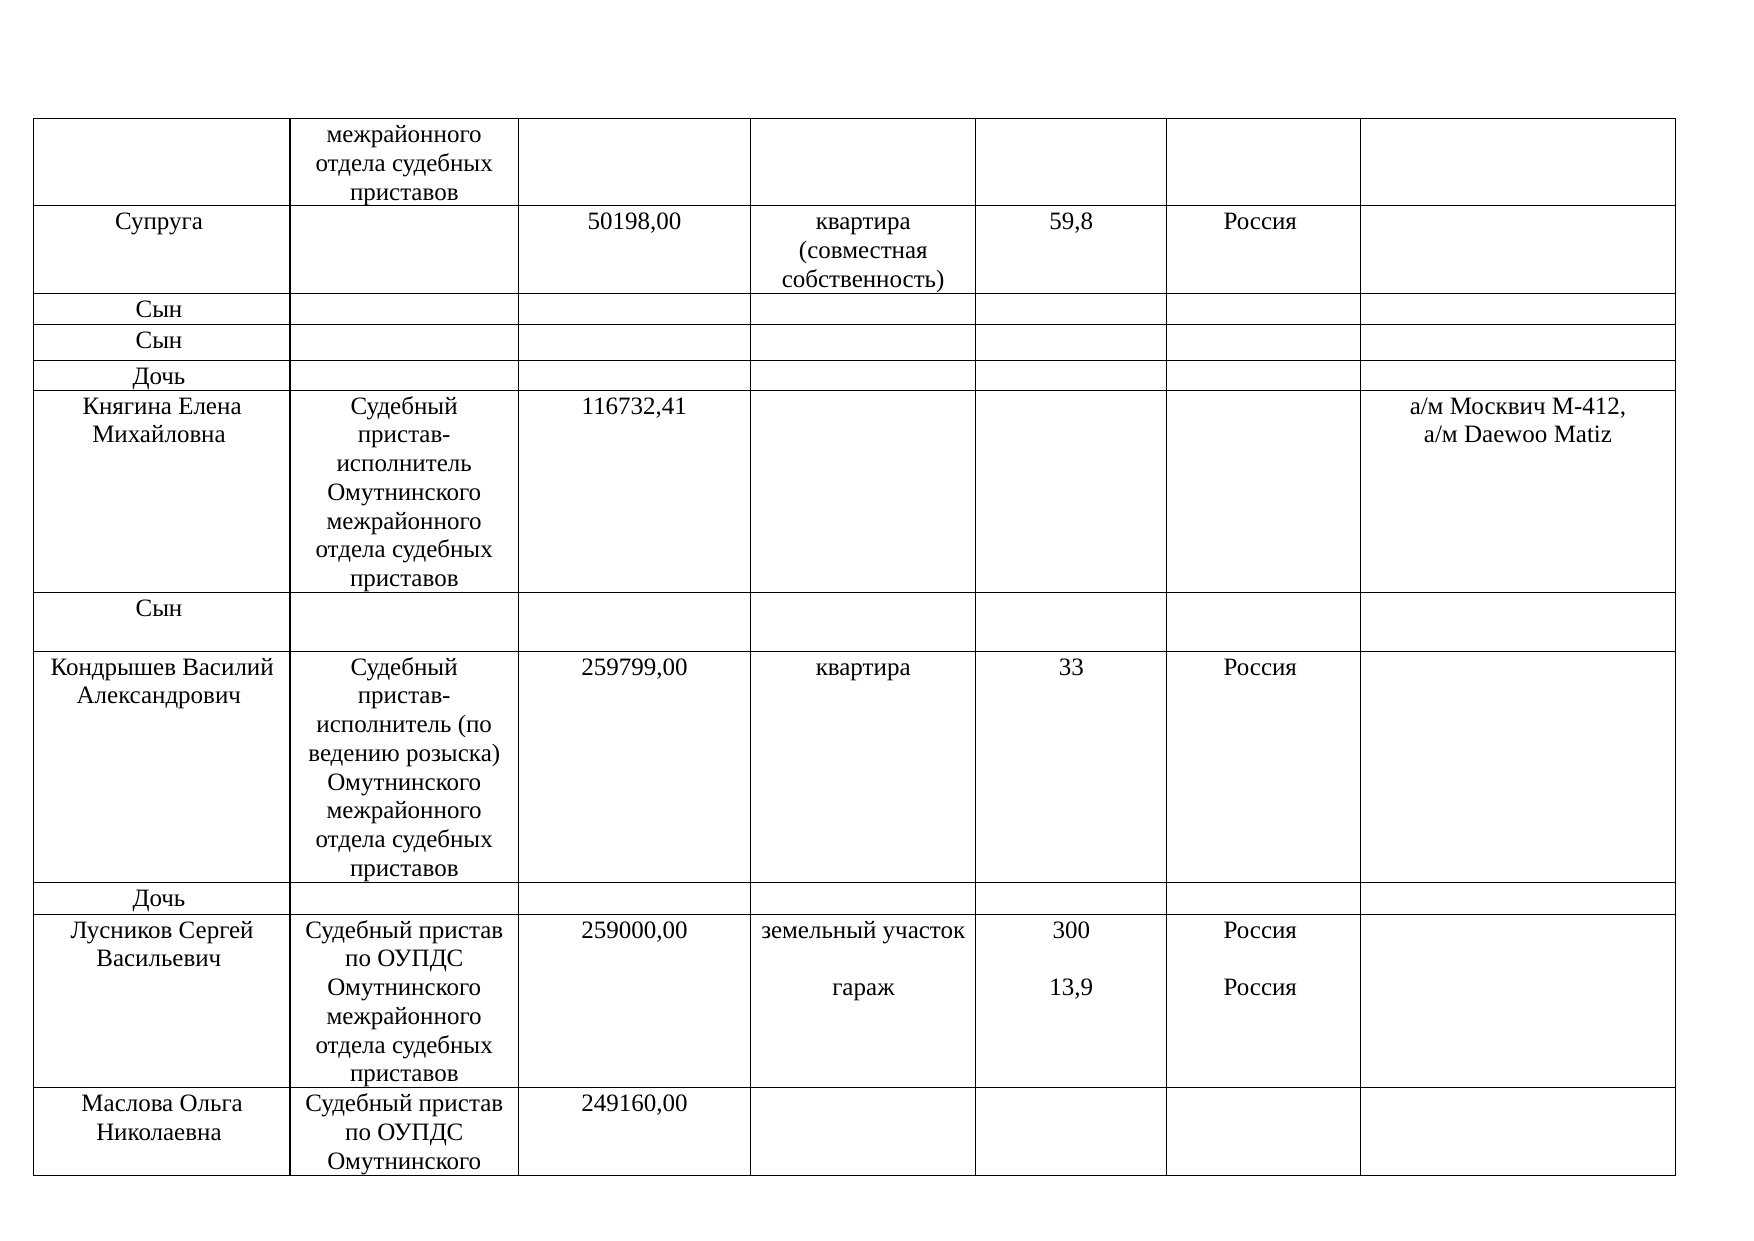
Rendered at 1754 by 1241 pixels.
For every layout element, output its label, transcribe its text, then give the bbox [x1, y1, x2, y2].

table_cell Сын [34, 593, 289, 651]
table_cell Судебный пристав по ОУПДС Омутнинского межрайонного отдела судебных приставов [291, 915, 518, 1087]
table_cell [1676, 882, 1680, 914]
table_cell Лусников Сергей Васильевич [34, 915, 289, 1087]
table_cell Маслова Ольга Николаевна [34, 1088, 289, 1174]
table_cell Княгина Елена Михайловна [34, 391, 289, 592]
table_cell [1361, 593, 1675, 651]
table_cell [1680, 324, 1686, 360]
table_cell [29, 592, 33, 651]
table_cell межрайонного отдела судебных приставов [291, 119, 518, 205]
table_cell [1680, 592, 1686, 651]
table_cell [1167, 361, 1360, 390]
table_cell Судебный пристав по ОУПДС Омутнинского [291, 1088, 518, 1174]
table_cell [1676, 360, 1680, 390]
table_cell [291, 593, 518, 651]
table_cell Сын [34, 325, 289, 360]
table_cell [29, 914, 33, 1087]
table_cell [1167, 883, 1360, 914]
table_cell [976, 294, 1166, 324]
table_cell [1361, 652, 1675, 882]
table_cell 33 [976, 652, 1166, 882]
table_cell [291, 883, 518, 914]
table_cell [976, 593, 1166, 651]
table_cell [1680, 293, 1686, 324]
table_cell [519, 325, 750, 360]
table_cell а/м Москвич М-412, а/м Daewoo Matiz [1361, 391, 1675, 592]
table_cell [1676, 205, 1680, 293]
table_cell Судебный пристав-исполнитель Омутнинского межрайонного отдела судебных приставов [291, 391, 518, 592]
table_cell [29, 360, 33, 390]
table_cell [751, 294, 975, 324]
table_cell [976, 391, 1166, 592]
table_cell [1676, 592, 1680, 651]
table_cell [1167, 294, 1360, 324]
table_cell [1680, 882, 1686, 914]
table_cell [1361, 119, 1675, 205]
table_cell [751, 391, 975, 592]
table_cell Россия [1167, 652, 1360, 882]
table_cell [976, 361, 1166, 390]
table_cell [29, 324, 33, 360]
table_cell [1361, 361, 1675, 390]
table_cell [291, 294, 518, 324]
table_cell [1361, 206, 1675, 293]
table_cell квартира (совместная собственность) [751, 206, 975, 293]
table_cell [976, 883, 1166, 914]
table_cell Дочь [34, 361, 289, 390]
table_cell [976, 1088, 1166, 1174]
table_cell [751, 325, 975, 360]
table_cell [1361, 915, 1675, 1087]
table_cell [29, 390, 33, 592]
table_cell [519, 593, 750, 651]
table_cell Кондрышев Василий Александрович [34, 652, 289, 882]
table_cell земельный участок гараж [751, 915, 975, 1087]
table_cell [976, 119, 1166, 205]
table_cell 259799,00 [519, 652, 750, 882]
table_cell 259000,00 [519, 915, 750, 1087]
table_cell Дочь [34, 883, 289, 914]
table_cell Россия Россия [1167, 915, 1360, 1087]
table_cell [1676, 1087, 1680, 1174]
table_cell [291, 206, 518, 293]
table_cell 50198,00 [519, 206, 750, 293]
table_cell [29, 1087, 33, 1174]
table_cell [519, 883, 750, 914]
table_cell [1361, 294, 1675, 324]
table_cell [751, 361, 975, 390]
table_cell Супруга [34, 206, 289, 293]
table_cell 59,8 [976, 206, 1166, 293]
table_cell [1676, 118, 1680, 205]
table_cell [29, 205, 33, 293]
table_cell [1361, 883, 1675, 914]
table_cell [1680, 390, 1686, 592]
table_cell [29, 293, 33, 324]
table_cell [1680, 1087, 1686, 1174]
table_cell [1167, 325, 1360, 360]
table_cell [1676, 293, 1680, 324]
table_cell [519, 294, 750, 324]
table_cell [291, 361, 518, 390]
table_cell [34, 119, 289, 205]
table_cell [976, 325, 1166, 360]
table_cell 300 13,9 [976, 915, 1166, 1087]
table_cell [519, 119, 750, 205]
table_cell [1167, 119, 1360, 205]
table_cell [1676, 651, 1680, 882]
table_cell [291, 325, 518, 360]
table_cell [751, 119, 975, 205]
table_cell [1361, 325, 1675, 360]
table_cell 116732,41 [519, 391, 750, 592]
table_cell [1680, 360, 1686, 390]
table_cell квартира [751, 652, 975, 882]
table_cell [1361, 1088, 1675, 1174]
table_cell [29, 118, 33, 205]
table_cell [1680, 914, 1686, 1087]
table_cell [1167, 593, 1360, 651]
table_cell [751, 1088, 975, 1174]
table_cell [29, 882, 33, 914]
table_cell [1676, 914, 1680, 1087]
table_cell [751, 883, 975, 914]
table_cell [519, 361, 750, 390]
table_cell 249160,00 [519, 1088, 750, 1174]
table_cell [1676, 324, 1680, 360]
table_cell Россия [1167, 206, 1360, 293]
table_cell [29, 651, 33, 882]
table_cell [1676, 390, 1680, 592]
table_cell [751, 593, 975, 651]
table_cell [1680, 205, 1686, 293]
table_cell [1167, 391, 1360, 592]
table_cell Сын [34, 294, 289, 324]
table_cell [1680, 118, 1686, 205]
table_cell Судебный пристав-исполнитель (по ведению розыска) Омутнинского межрайонного отдела судебных приставов [291, 652, 518, 882]
table_cell [1680, 651, 1686, 882]
table_cell [1167, 1088, 1360, 1174]
